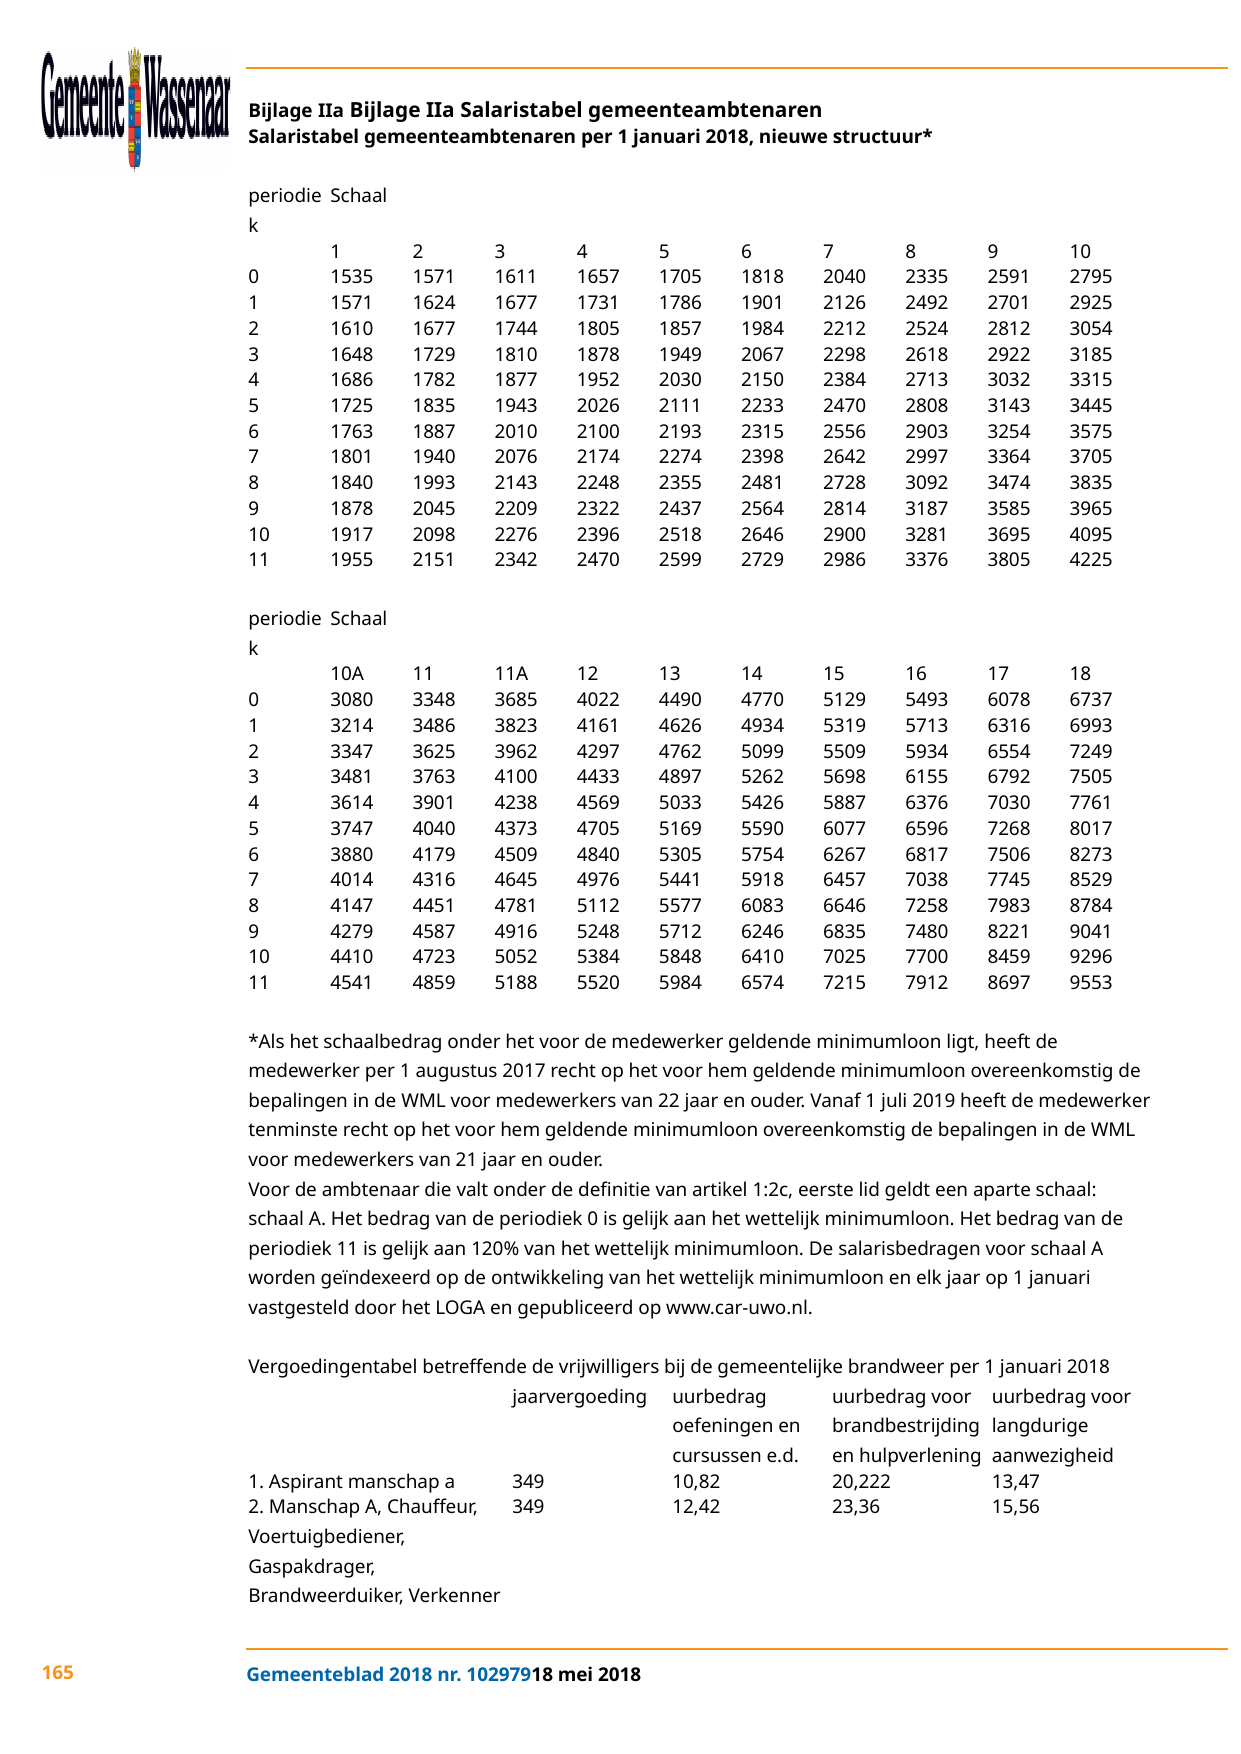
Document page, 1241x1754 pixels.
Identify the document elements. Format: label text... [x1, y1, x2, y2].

table_cell 2322 [577, 495, 659, 521]
table_cell 2193 [659, 418, 741, 444]
table_cell 4976 [577, 866, 659, 892]
table_cell 9296 [1069, 944, 1152, 969]
table_cell 8 [248, 470, 330, 495]
table_cell 2276 [494, 521, 577, 547]
table_cell 7761 [1069, 789, 1152, 815]
table_cell 2111 [659, 392, 741, 418]
table_cell 0 [248, 264, 330, 289]
table_cell 5918 [741, 866, 823, 892]
table_cell 6646 [823, 892, 905, 918]
table_cell 9553 [1069, 969, 1152, 995]
table_cell 4451 [412, 892, 494, 918]
table_cell 1801 [330, 444, 412, 469]
table_cell 1 [330, 238, 412, 264]
table_cell 4040 [412, 815, 494, 841]
table_cell 2481 [741, 470, 823, 495]
table_cell 3 [494, 238, 577, 264]
table_cell 4626 [659, 712, 741, 738]
table_cell 3185 [1069, 341, 1152, 367]
table_cell 4781 [494, 892, 577, 918]
table_cell 5984 [659, 969, 741, 995]
table_cell 10 [1069, 238, 1152, 264]
table_cell 2067 [741, 341, 823, 367]
table_cell 1917 [330, 521, 412, 547]
table_header [741, 183, 823, 238]
table_cell 2518 [659, 521, 741, 547]
table_cell 2713 [905, 367, 987, 392]
table_cell 1943 [494, 392, 577, 418]
table_cell 4569 [577, 789, 659, 815]
table_cell 3347 [330, 738, 412, 763]
table_header [659, 605, 741, 661]
table_cell 3376 [905, 547, 987, 572]
table_header [741, 605, 823, 661]
table_cell 0 [248, 686, 330, 712]
table_header uurbedrag voor brandbestrijding en hulpverlening [832, 1383, 992, 1468]
table_header Schaal [330, 605, 412, 661]
table_cell 7506 [987, 841, 1069, 866]
table_cell 2642 [823, 444, 905, 469]
table_cell 1878 [330, 495, 412, 521]
table_cell 6376 [905, 789, 987, 815]
table_cell 4934 [741, 712, 823, 738]
table_cell 6083 [741, 892, 823, 918]
table_cell 1984 [741, 315, 823, 341]
table_cell 2045 [412, 495, 494, 521]
table_cell 6267 [823, 841, 905, 866]
table_cell 4225 [1069, 547, 1152, 572]
table_cell [248, 661, 330, 686]
table_cell 7983 [987, 892, 1069, 918]
table_cell 2591 [987, 264, 1069, 289]
table_cell 4 [577, 238, 659, 264]
table_cell 2150 [741, 367, 823, 392]
table_cell 3962 [494, 738, 577, 763]
table_cell 2903 [905, 418, 987, 444]
table_cell 7480 [905, 918, 987, 944]
table_cell 4014 [330, 866, 412, 892]
table_cell 2492 [905, 289, 987, 315]
table_cell 1744 [494, 315, 577, 341]
table_header [577, 183, 659, 238]
table_cell 4161 [577, 712, 659, 738]
table_cell 23,36 [832, 1494, 992, 1608]
table_cell 7 [248, 866, 330, 892]
table_cell 3625 [412, 738, 494, 763]
table_cell 4587 [412, 918, 494, 944]
table_cell 5441 [659, 866, 741, 892]
table_cell 5129 [823, 686, 905, 712]
table_cell 2010 [494, 418, 577, 444]
table_cell 16 [905, 661, 987, 686]
table_cell 8459 [987, 944, 1069, 969]
table_cell 2437 [659, 495, 741, 521]
table_cell 1725 [330, 392, 412, 418]
table_cell 5577 [659, 892, 741, 918]
table_cell 3143 [987, 392, 1069, 418]
table_cell 4433 [577, 764, 659, 789]
table_cell 5493 [905, 686, 987, 712]
table_cell 1993 [412, 470, 494, 495]
table_cell 1677 [494, 289, 577, 315]
table_cell 5112 [577, 892, 659, 918]
table_cell 4723 [412, 944, 494, 969]
table_cell 4238 [494, 789, 577, 815]
table_cell 1818 [741, 264, 823, 289]
table_cell 2812 [987, 315, 1069, 341]
text *Als het schaalbedrag onder het voor de medewerker geldende minimumloon ligt, heeft de medewerker per 1 augustus 2017 recht op het voor hem geldende minimumloon overeenkomstig de bepalingen in de WML voor medewerkers van 22 jaar en ouder. Vanaf 1 juli 2019 heeft de medewerker tenminste recht op het voor hem geldende minimumloon overeenkomstig de bepalingen in de WML voor medewerkers van 21 jaar en ouder. [248, 1028, 1152, 1172]
table_header [494, 605, 577, 661]
table_cell 2076 [494, 444, 577, 469]
table_cell 7268 [987, 815, 1069, 841]
table_cell 2470 [823, 392, 905, 418]
table_header [905, 605, 987, 661]
table_cell 10 [248, 521, 330, 547]
table_header [905, 183, 987, 238]
table_cell [248, 238, 330, 264]
table_header uurbedrag oefeningen en cursussen e.d. [672, 1383, 832, 1468]
table_header [1069, 183, 1152, 238]
picture [41, 47, 231, 172]
table_cell 4541 [330, 969, 412, 995]
table_cell 5934 [905, 738, 987, 763]
table_cell 3901 [412, 789, 494, 815]
table_header Schaal [330, 183, 412, 238]
table_header uurbedrag voor langdurige aanwezigheid [992, 1383, 1152, 1468]
text Voor de ambtenaar die valt onder de definitie van artikel 1:2c, eerste lid geldt een aparte schaal: schaal A. Het bedrag van de periodiek 0 is gelijk aan het wettelijk minimumloon. Het bedrag van de periodiek 11 is gelijk aan 120% van het wettelijk minimumloon. De salarisbedragen voor schaal A worden geïndexeerd op de ontwikkeling van het wettelijk minimumloon en elk jaar op 1 januari vastgesteld door het LOGA en gepubliceerd op www.car-uwo.nl. [248, 1176, 1152, 1320]
table_cell 2315 [741, 418, 823, 444]
table_cell 3364 [987, 444, 1069, 469]
table_cell 17 [987, 661, 1069, 686]
table_cell 4022 [577, 686, 659, 712]
table_cell 4509 [494, 841, 577, 866]
table_cell 1887 [412, 418, 494, 444]
table_cell 1686 [330, 367, 412, 392]
table_cell 2335 [905, 264, 987, 289]
table_cell 14 [741, 661, 823, 686]
table_cell 9 [987, 238, 1069, 264]
table_cell 1835 [412, 392, 494, 418]
table_cell 1786 [659, 289, 741, 315]
table_cell 6792 [987, 764, 1069, 789]
table_cell 10,82 [672, 1468, 832, 1494]
table_cell 1782 [412, 367, 494, 392]
table_header [248, 1383, 512, 1468]
table_cell 3823 [494, 712, 577, 738]
table_cell 2355 [659, 470, 741, 495]
table_cell 3445 [1069, 392, 1152, 418]
table_cell 5188 [494, 969, 577, 995]
table_cell 4279 [330, 918, 412, 944]
table_cell 6316 [987, 712, 1069, 738]
table_cell 2030 [659, 367, 741, 392]
table_cell 349 [512, 1468, 672, 1494]
table_cell 15,56 [992, 1494, 1152, 1608]
table_cell 2100 [577, 418, 659, 444]
table_cell 5033 [659, 789, 741, 815]
table_cell 4095 [1069, 521, 1152, 547]
table_cell 11A [494, 661, 577, 686]
table_cell 6596 [905, 815, 987, 841]
table_cell 20,222 [832, 1468, 992, 1494]
table_cell 1731 [577, 289, 659, 315]
table_cell 3092 [905, 470, 987, 495]
table_cell 4410 [330, 944, 412, 969]
table_cell 1805 [577, 315, 659, 341]
table_cell 2040 [823, 264, 905, 289]
table_cell 3575 [1069, 418, 1152, 444]
table_cell 5426 [741, 789, 823, 815]
table_cell 1 [248, 289, 330, 315]
table_cell 1763 [330, 418, 412, 444]
table_cell 2808 [905, 392, 987, 418]
table_cell 1624 [412, 289, 494, 315]
table_cell 3763 [412, 764, 494, 789]
table_cell 4645 [494, 866, 577, 892]
table_cell 4859 [412, 969, 494, 995]
table_cell 3805 [987, 547, 1069, 572]
table_cell 1729 [412, 341, 494, 367]
table_cell 2151 [412, 547, 494, 572]
table_cell 7258 [905, 892, 987, 918]
table_header periodiek [248, 183, 330, 238]
table_cell 6 [741, 238, 823, 264]
table_cell 8697 [987, 969, 1069, 995]
table_cell 2126 [823, 289, 905, 315]
table_cell 5248 [577, 918, 659, 944]
table_header [494, 183, 577, 238]
table_cell 4840 [577, 841, 659, 866]
table_header [1069, 605, 1152, 661]
table_cell 7215 [823, 969, 905, 995]
table_cell 3747 [330, 815, 412, 841]
table_cell 8 [248, 892, 330, 918]
table_cell 6155 [905, 764, 987, 789]
table_cell 1878 [577, 341, 659, 367]
table_cell 5384 [577, 944, 659, 969]
table_cell 6 [248, 841, 330, 866]
table_cell 11 [412, 661, 494, 686]
table_cell 5520 [577, 969, 659, 995]
table_cell 1610 [330, 315, 412, 341]
table_cell 5 [248, 392, 330, 418]
table_cell 7038 [905, 866, 987, 892]
table_cell 5319 [823, 712, 905, 738]
table_cell 6457 [823, 866, 905, 892]
table_cell 6077 [823, 815, 905, 841]
table_cell 5713 [905, 712, 987, 738]
table_cell 6410 [741, 944, 823, 969]
table_cell 2209 [494, 495, 577, 521]
table_cell 6554 [987, 738, 1069, 763]
table_cell 10 [248, 944, 330, 969]
table_cell 7 [823, 238, 905, 264]
table_cell 7025 [823, 944, 905, 969]
table_cell 2524 [905, 315, 987, 341]
table_cell 7030 [987, 789, 1069, 815]
table_cell 11 [248, 547, 330, 572]
table_cell 13,47 [992, 1468, 1152, 1494]
table_cell 2925 [1069, 289, 1152, 315]
table_header [577, 605, 659, 661]
table_cell 2618 [905, 341, 987, 367]
table_cell 6817 [905, 841, 987, 866]
table_cell 3486 [412, 712, 494, 738]
table_cell 3835 [1069, 470, 1152, 495]
table_cell 3614 [330, 789, 412, 815]
table_cell 5169 [659, 815, 741, 841]
table_cell 3474 [987, 470, 1069, 495]
table_header periodiek [248, 605, 330, 661]
table_cell 2233 [741, 392, 823, 418]
table_cell 4490 [659, 686, 741, 712]
table_cell 2986 [823, 547, 905, 572]
table_cell 1955 [330, 547, 412, 572]
table_cell 5 [248, 815, 330, 841]
table_cell 1571 [412, 264, 494, 289]
table_cell 5 [659, 238, 741, 264]
table_cell 2997 [905, 444, 987, 469]
table_cell 3187 [905, 495, 987, 521]
table_cell 6246 [741, 918, 823, 944]
table_cell 2729 [741, 547, 823, 572]
table_cell 1535 [330, 264, 412, 289]
table_cell 12,42 [672, 1494, 832, 1608]
table_cell 1952 [577, 367, 659, 392]
table_cell 4100 [494, 764, 577, 789]
table_cell 6737 [1069, 686, 1152, 712]
table_cell 3695 [987, 521, 1069, 547]
table_cell 3254 [987, 418, 1069, 444]
table_cell 3214 [330, 712, 412, 738]
table_header [823, 605, 905, 661]
table_cell 2564 [741, 495, 823, 521]
table_cell 3054 [1069, 315, 1152, 341]
table_cell 7249 [1069, 738, 1152, 763]
table_cell 9 [248, 495, 330, 521]
table_cell 2342 [494, 547, 577, 572]
table_cell 2556 [823, 418, 905, 444]
table_cell 5052 [494, 944, 577, 969]
table_cell 2274 [659, 444, 741, 469]
table_cell 5754 [741, 841, 823, 866]
table_cell 2. Manschap A, Chauffeur, Voertuigbediener, Gaspakdrager, Brandweerduiker, Verkenner [248, 1494, 512, 1608]
table_cell 3281 [905, 521, 987, 547]
table_cell 4 [248, 367, 330, 392]
table_cell 349 [512, 1494, 672, 1608]
table_cell 6993 [1069, 712, 1152, 738]
table_cell 2098 [412, 521, 494, 547]
table_cell 3481 [330, 764, 412, 789]
table_cell 7700 [905, 944, 987, 969]
table_header jaarvergoeding [512, 1383, 672, 1468]
table_cell 8273 [1069, 841, 1152, 866]
table_cell 8017 [1069, 815, 1152, 841]
table_cell 3880 [330, 841, 412, 866]
table_cell 6835 [823, 918, 905, 944]
table_cell 3080 [330, 686, 412, 712]
table_cell 1857 [659, 315, 741, 341]
table_cell 5590 [741, 815, 823, 841]
table_cell 15 [823, 661, 905, 686]
table_cell 4316 [412, 866, 494, 892]
table_cell 5509 [823, 738, 905, 763]
table_cell 1877 [494, 367, 577, 392]
table_cell 11 [248, 969, 330, 995]
table_cell 2646 [741, 521, 823, 547]
table_cell 3032 [987, 367, 1069, 392]
table_cell 4770 [741, 686, 823, 712]
table_cell 7505 [1069, 764, 1152, 789]
table_cell 7912 [905, 969, 987, 995]
table_cell 1 [248, 712, 330, 738]
table_cell 4147 [330, 892, 412, 918]
table_cell 2922 [987, 341, 1069, 367]
table_cell 2599 [659, 547, 741, 572]
text Salaristabel gemeenteambtenaren per 1 januari 2018, nieuwe structuur* [248, 123, 1152, 149]
table_header [987, 183, 1069, 238]
table_cell 5099 [741, 738, 823, 763]
table_cell 2298 [823, 341, 905, 367]
table_cell 3965 [1069, 495, 1152, 521]
table_cell 2212 [823, 315, 905, 341]
table_cell 2728 [823, 470, 905, 495]
table_cell 8529 [1069, 866, 1152, 892]
table_cell 1840 [330, 470, 412, 495]
table_cell 7 [248, 444, 330, 469]
table_cell 8784 [1069, 892, 1152, 918]
table_header [823, 183, 905, 238]
table_cell 2 [412, 238, 494, 264]
table_cell 3705 [1069, 444, 1152, 469]
text Bijlage IIa Bijlage IIa Salaristabel gemeenteambtenaren [248, 95, 1152, 123]
table_cell 2248 [577, 470, 659, 495]
table_header [987, 605, 1069, 661]
table_cell 2396 [577, 521, 659, 547]
table_cell 18 [1069, 661, 1152, 686]
table_cell 12 [577, 661, 659, 686]
table_cell 2 [248, 315, 330, 341]
table_cell 4179 [412, 841, 494, 866]
table_cell 6574 [741, 969, 823, 995]
table_cell 1648 [330, 341, 412, 367]
table_cell 3 [248, 764, 330, 789]
table_cell 1677 [412, 315, 494, 341]
table_cell 2900 [823, 521, 905, 547]
table_cell 7745 [987, 866, 1069, 892]
table_cell 1949 [659, 341, 741, 367]
table_cell 2795 [1069, 264, 1152, 289]
table_cell 4916 [494, 918, 577, 944]
table_cell 1901 [741, 289, 823, 315]
table_cell 1940 [412, 444, 494, 469]
table_cell 1571 [330, 289, 412, 315]
table_cell 3 [248, 341, 330, 367]
table_cell 4373 [494, 815, 577, 841]
table_cell 13 [659, 661, 741, 686]
text Vergoedingentabel betreffende de vrijwilligers bij de gemeentelijke brandweer per 1 januari 2018 [248, 1353, 1152, 1379]
table_cell 2814 [823, 495, 905, 521]
table_cell 5698 [823, 764, 905, 789]
table_cell 9041 [1069, 918, 1152, 944]
table_cell 5887 [823, 789, 905, 815]
table_cell 2470 [577, 547, 659, 572]
table_cell 5262 [741, 764, 823, 789]
table_cell 4 [248, 789, 330, 815]
table_cell 4705 [577, 815, 659, 841]
table_cell 3685 [494, 686, 577, 712]
table_cell 4897 [659, 764, 741, 789]
table_cell 4762 [659, 738, 741, 763]
table_cell 6 [248, 418, 330, 444]
table_cell 2384 [823, 367, 905, 392]
table_cell 1611 [494, 264, 577, 289]
table_cell 4297 [577, 738, 659, 763]
table_cell 1810 [494, 341, 577, 367]
table_cell 5712 [659, 918, 741, 944]
table_cell 3315 [1069, 367, 1152, 392]
table_header [659, 183, 741, 238]
table_cell 1705 [659, 264, 741, 289]
table_header [412, 605, 494, 661]
table_cell 5305 [659, 841, 741, 866]
table_cell 1657 [577, 264, 659, 289]
table_cell 3348 [412, 686, 494, 712]
table_cell 2026 [577, 392, 659, 418]
table_cell 2398 [741, 444, 823, 469]
table_cell 2 [248, 738, 330, 763]
table_cell 1. Aspirant manschap a [248, 1468, 512, 1494]
table_cell 6078 [987, 686, 1069, 712]
table_header [412, 183, 494, 238]
table_cell 2701 [987, 289, 1069, 315]
table_cell 3585 [987, 495, 1069, 521]
table_cell 2174 [577, 444, 659, 469]
table_cell 10A [330, 661, 412, 686]
table_cell 2143 [494, 470, 577, 495]
table_cell 8221 [987, 918, 1069, 944]
table_cell 9 [248, 918, 330, 944]
table_cell 5848 [659, 944, 741, 969]
table_cell 8 [905, 238, 987, 264]
